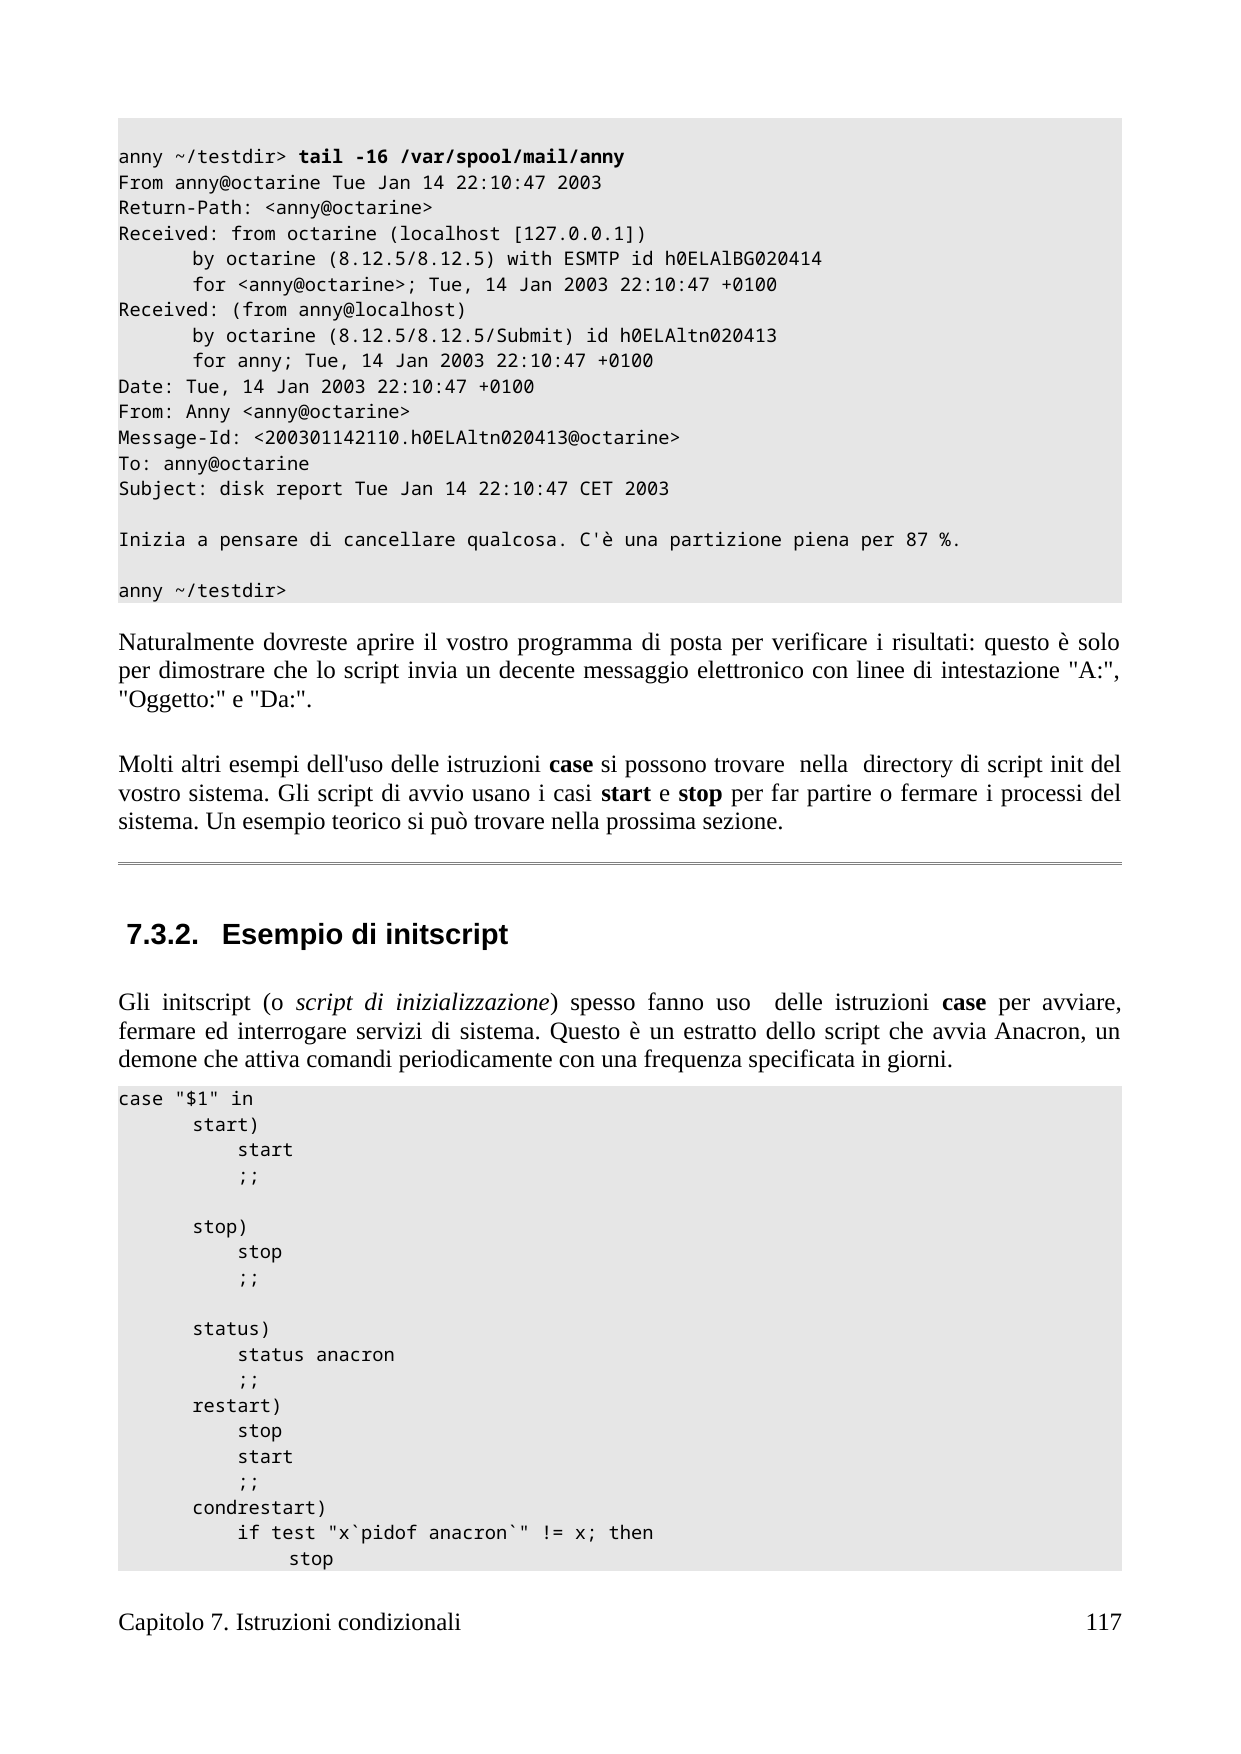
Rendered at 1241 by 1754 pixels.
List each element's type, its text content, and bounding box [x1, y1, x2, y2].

text stop [118, 1239, 1122, 1264]
text for anny; Tue, 14 Jan 2003 22:10:47 +0100 [118, 348, 1122, 373]
text for <anny@octarine>; Tue, 14 Jan 2003 22:10:47 +0100 [118, 271, 1122, 297]
text status) [118, 1315, 1122, 1341]
text Message-Id: <200301142110.h0ELAltn020413@octarine> [118, 424, 1122, 450]
text Gli initscript (o script di inizializzazione) spesso fanno uso delle istruzioni case per avviare, fermare ed interrogare servizi di sistema. Questo è un estratto dello script che avvia Anacron, un demone che attiva comandi periodicamente con una frequenza specificata in giorni. [118, 987, 1122, 1073]
text status anacron [118, 1341, 1122, 1366]
text ;; [118, 1366, 1122, 1392]
text Received: (from anny@localhost) [118, 297, 1122, 322]
text start [118, 1137, 1122, 1162]
text Naturalmente dovreste aprire il vostro programma di posta per verificare i risultati: questo è solo per dimostrare che lo script invia un decente messaggio elettronico con linee di intestazione "A:", "Oggetto:" e "Da:". [118, 627, 1122, 713]
text From: Anny <anny@octarine> [118, 399, 1122, 424]
text Inizia a pensare di cancellare qualcosa. C'è una partizione piena per 87 %. [118, 526, 1122, 552]
text by octarine (8.12.5/8.12.5) with ESMTP id h0ELAlBG020414 [118, 246, 1122, 271]
text stop [118, 1417, 1122, 1443]
text stop [118, 1545, 1122, 1571]
subtitle Esempio di initscript [118, 917, 1122, 951]
text start [118, 1443, 1122, 1468]
text ;; [118, 1468, 1122, 1494]
text by octarine (8.12.5/8.12.5/Submit) id h0ELAltn020413 [118, 322, 1122, 348]
text Molti altri esempi dell'uso delle istruzioni case si possono trovare nella directory di script init del vostro sistema. Gli script di avvio usano i casi start e stop per far partire o fermare i processi del sistema. Un esempio teorico si può trovare nella prossima sezione. [118, 749, 1122, 835]
text Return-Path: <anny@octarine> [118, 195, 1122, 220]
text condrestart) [118, 1494, 1122, 1519]
text ;; [118, 1264, 1122, 1290]
text start) [118, 1111, 1122, 1137]
text anny ~/testdir> tail -16 /var/spool/mail/anny [118, 144, 1122, 169]
text Received: from octarine (localhost [127.0.0.1]) [118, 220, 1122, 246]
text stop) [118, 1213, 1122, 1239]
text anny ~/testdir> [118, 577, 1122, 603]
text if test "x`pidof anacron`" != x; then [118, 1519, 1122, 1545]
text ;; [118, 1162, 1122, 1188]
text To: anny@octarine [118, 450, 1122, 475]
text Date: Tue, 14 Jan 2003 22:10:47 +0100 [118, 373, 1122, 399]
text restart) [118, 1392, 1122, 1417]
text From anny@octarine Tue Jan 14 22:10:47 2003 [118, 169, 1122, 195]
text Subject: disk report Tue Jan 14 22:10:47 CET 2003 [118, 475, 1122, 501]
text case "$1" in [118, 1086, 1122, 1111]
